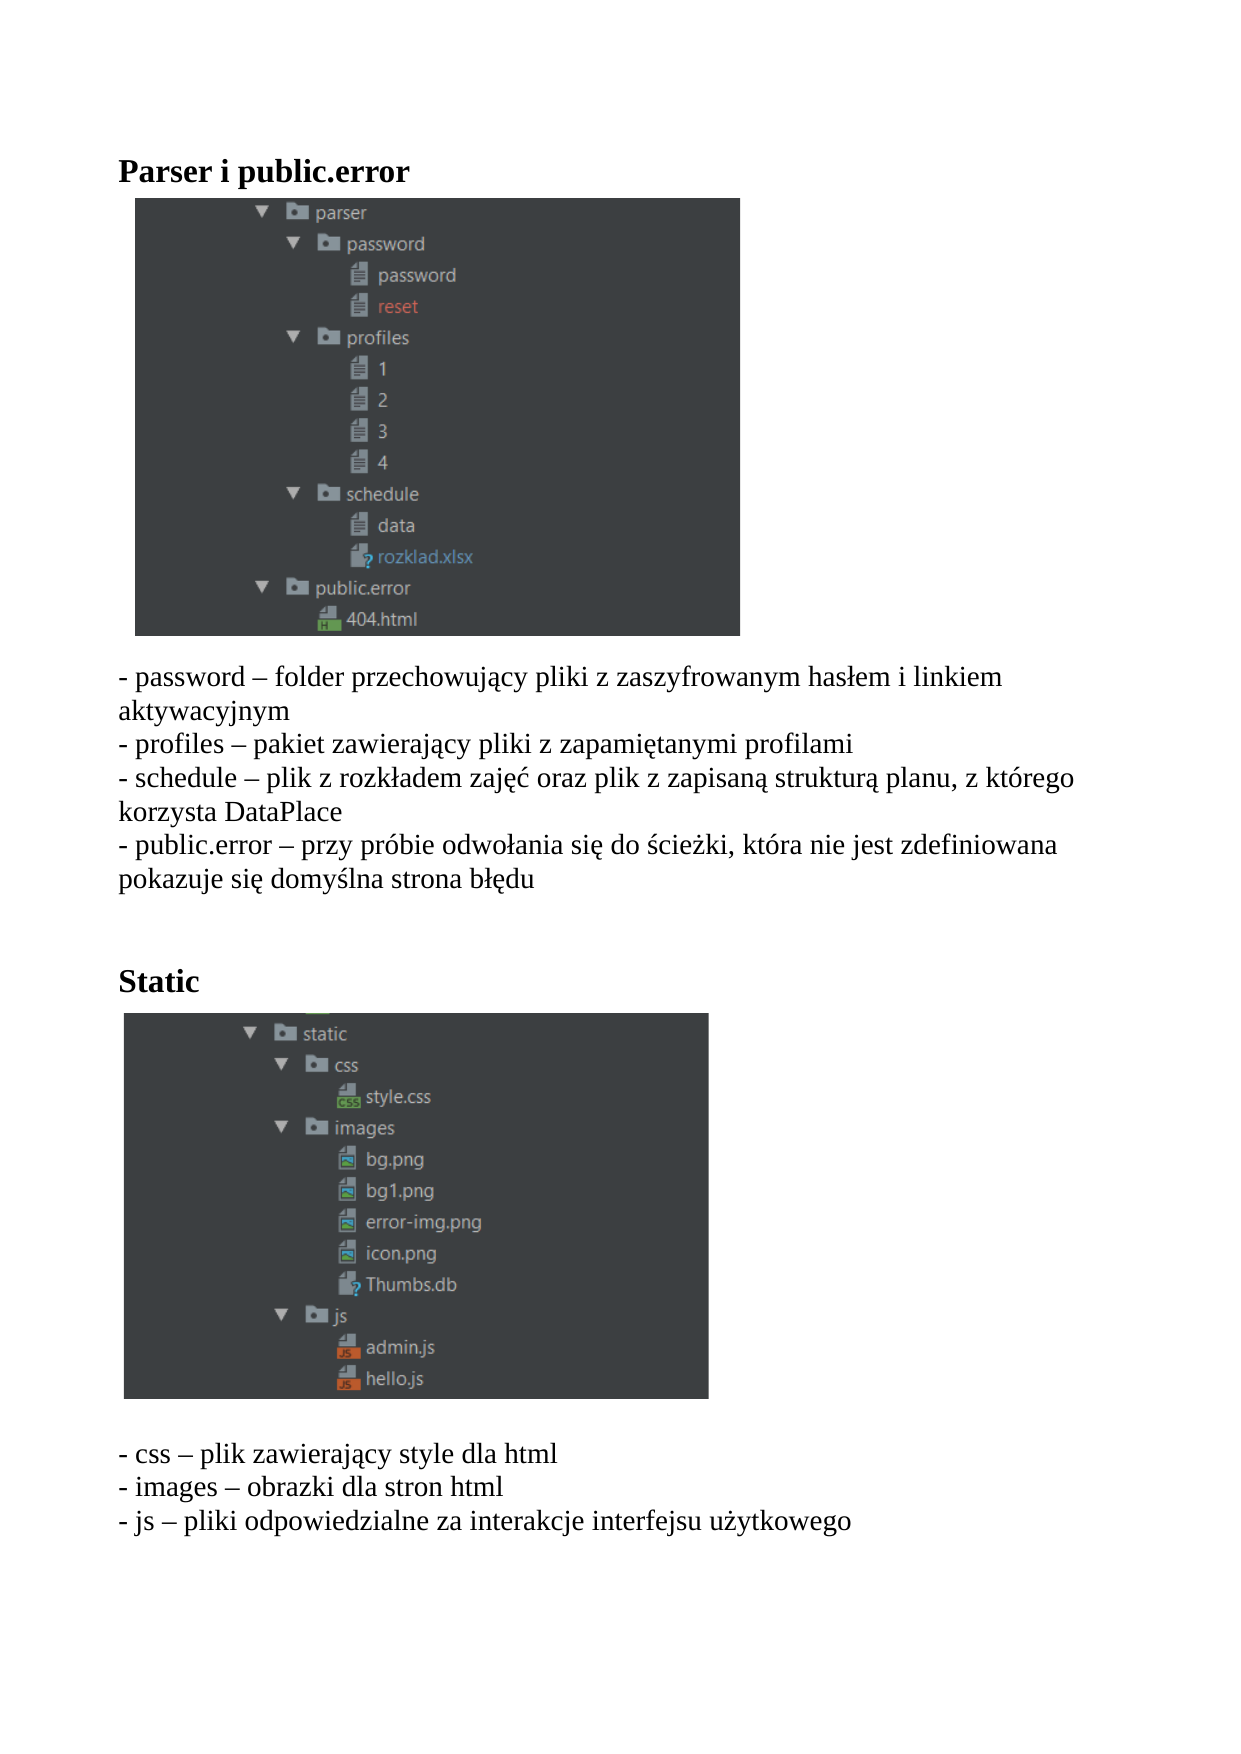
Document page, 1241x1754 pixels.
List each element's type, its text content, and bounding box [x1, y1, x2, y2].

text - schedule – plik z rozkładem zajęć oraz plik z zapisaną strukturą planu, z którego korzysta DataPlace [118, 760, 1122, 827]
text - js – pliki odpowiedzialne za interakcje interfejsu użytkowego [118, 1503, 1122, 1536]
picture [123, 1013, 709, 1399]
text - public.error – przy próbie odwołania się do ścieżki, która nie jest zdefiniowana pokazuje się domyślna strona błędu [118, 827, 1122, 894]
text Parser i public.error [118, 152, 1122, 190]
text Static [118, 961, 1122, 1000]
picture [135, 198, 741, 636]
text - css – plik zawierający style dla html [118, 1436, 1122, 1469]
text - password – folder przechowujący pliki z zaszyfrowanym hasłem i linkiem aktywacyjnym [118, 659, 1122, 727]
text - profiles – pakiet zawierający pliki z zapamiętanymi profilami [118, 727, 1122, 760]
text - images – obrazki dla stron html [118, 1469, 1122, 1503]
